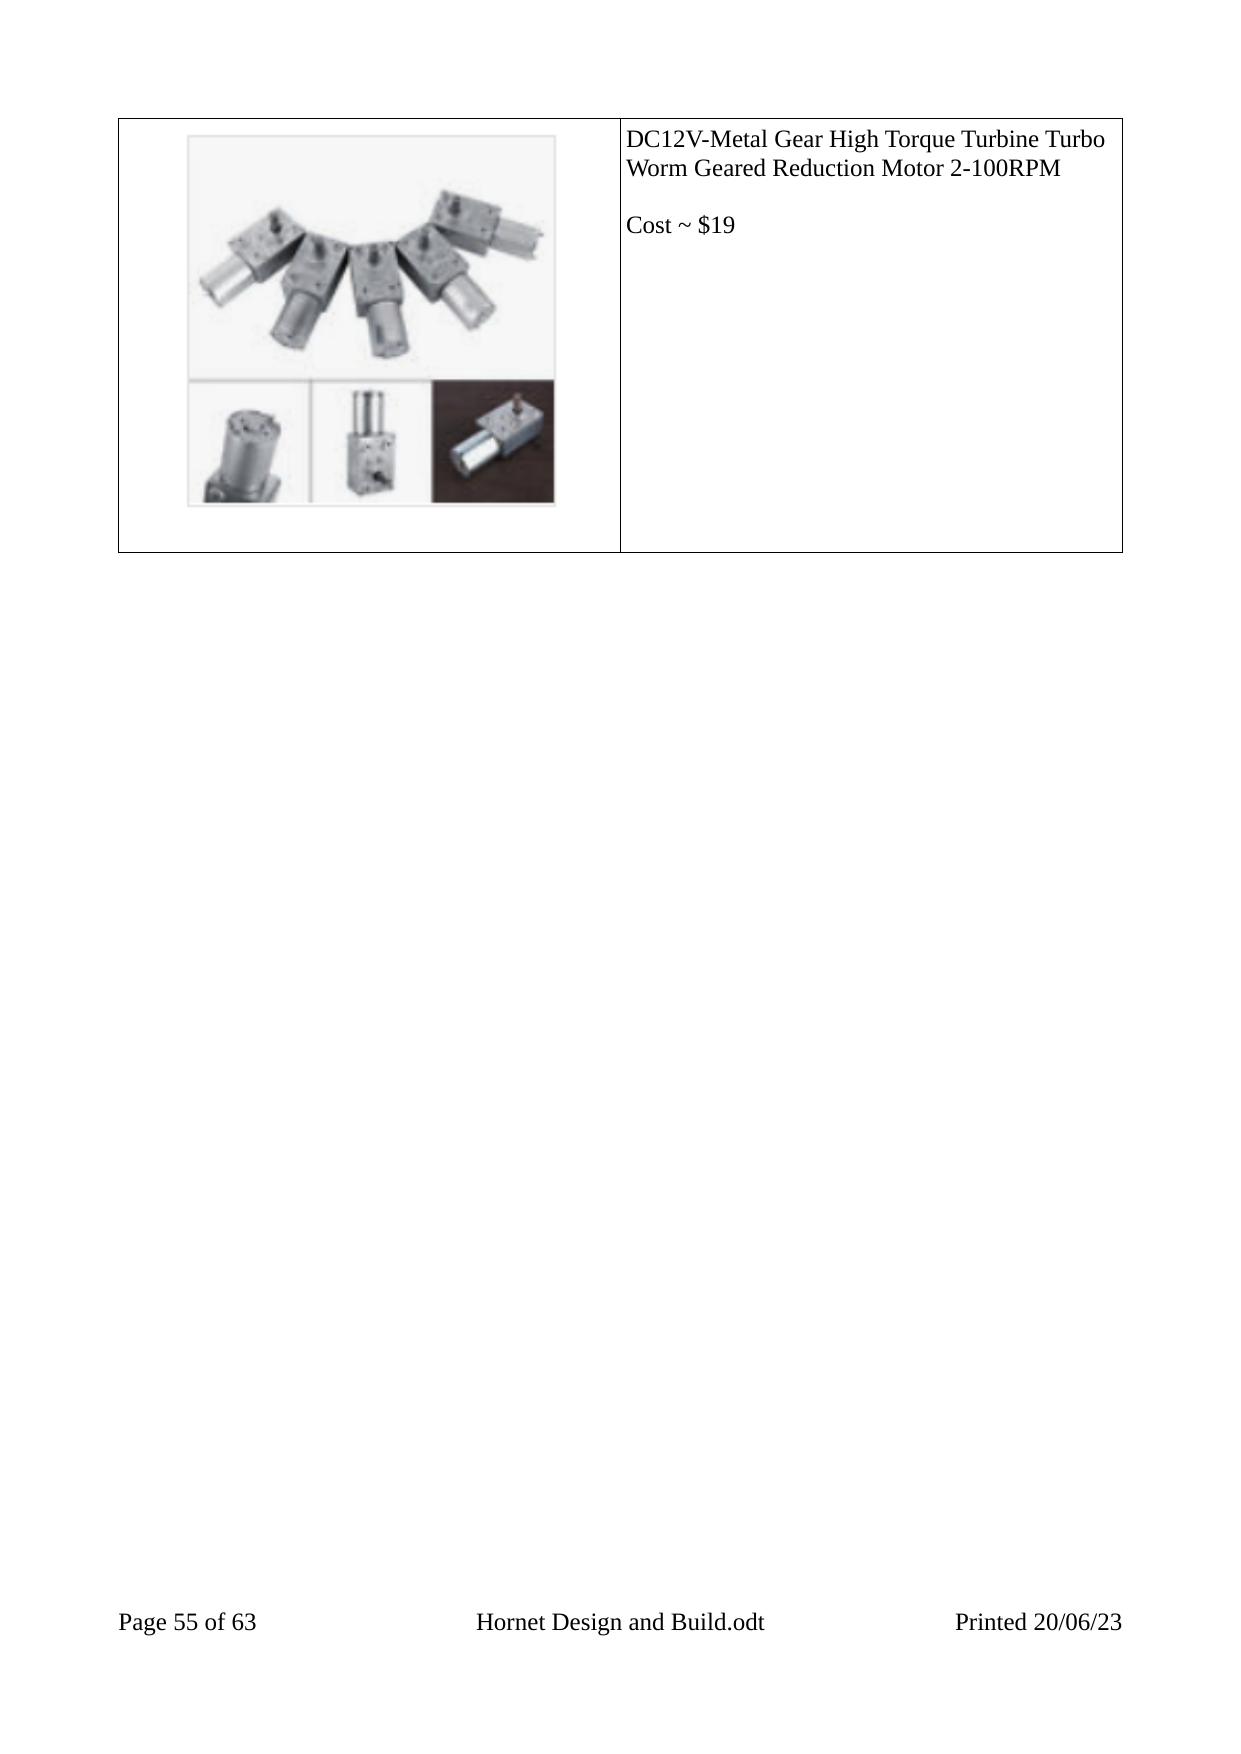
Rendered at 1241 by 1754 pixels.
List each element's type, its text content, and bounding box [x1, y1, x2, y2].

picture [171, 123, 567, 518]
table_cell DC12V-Metal Gear High Torque Turbine Turbo Worm Geared Reduction Motor 2-100RPM Cost ~ $19 [621, 119, 1122, 552]
table_cell [119, 119, 620, 552]
